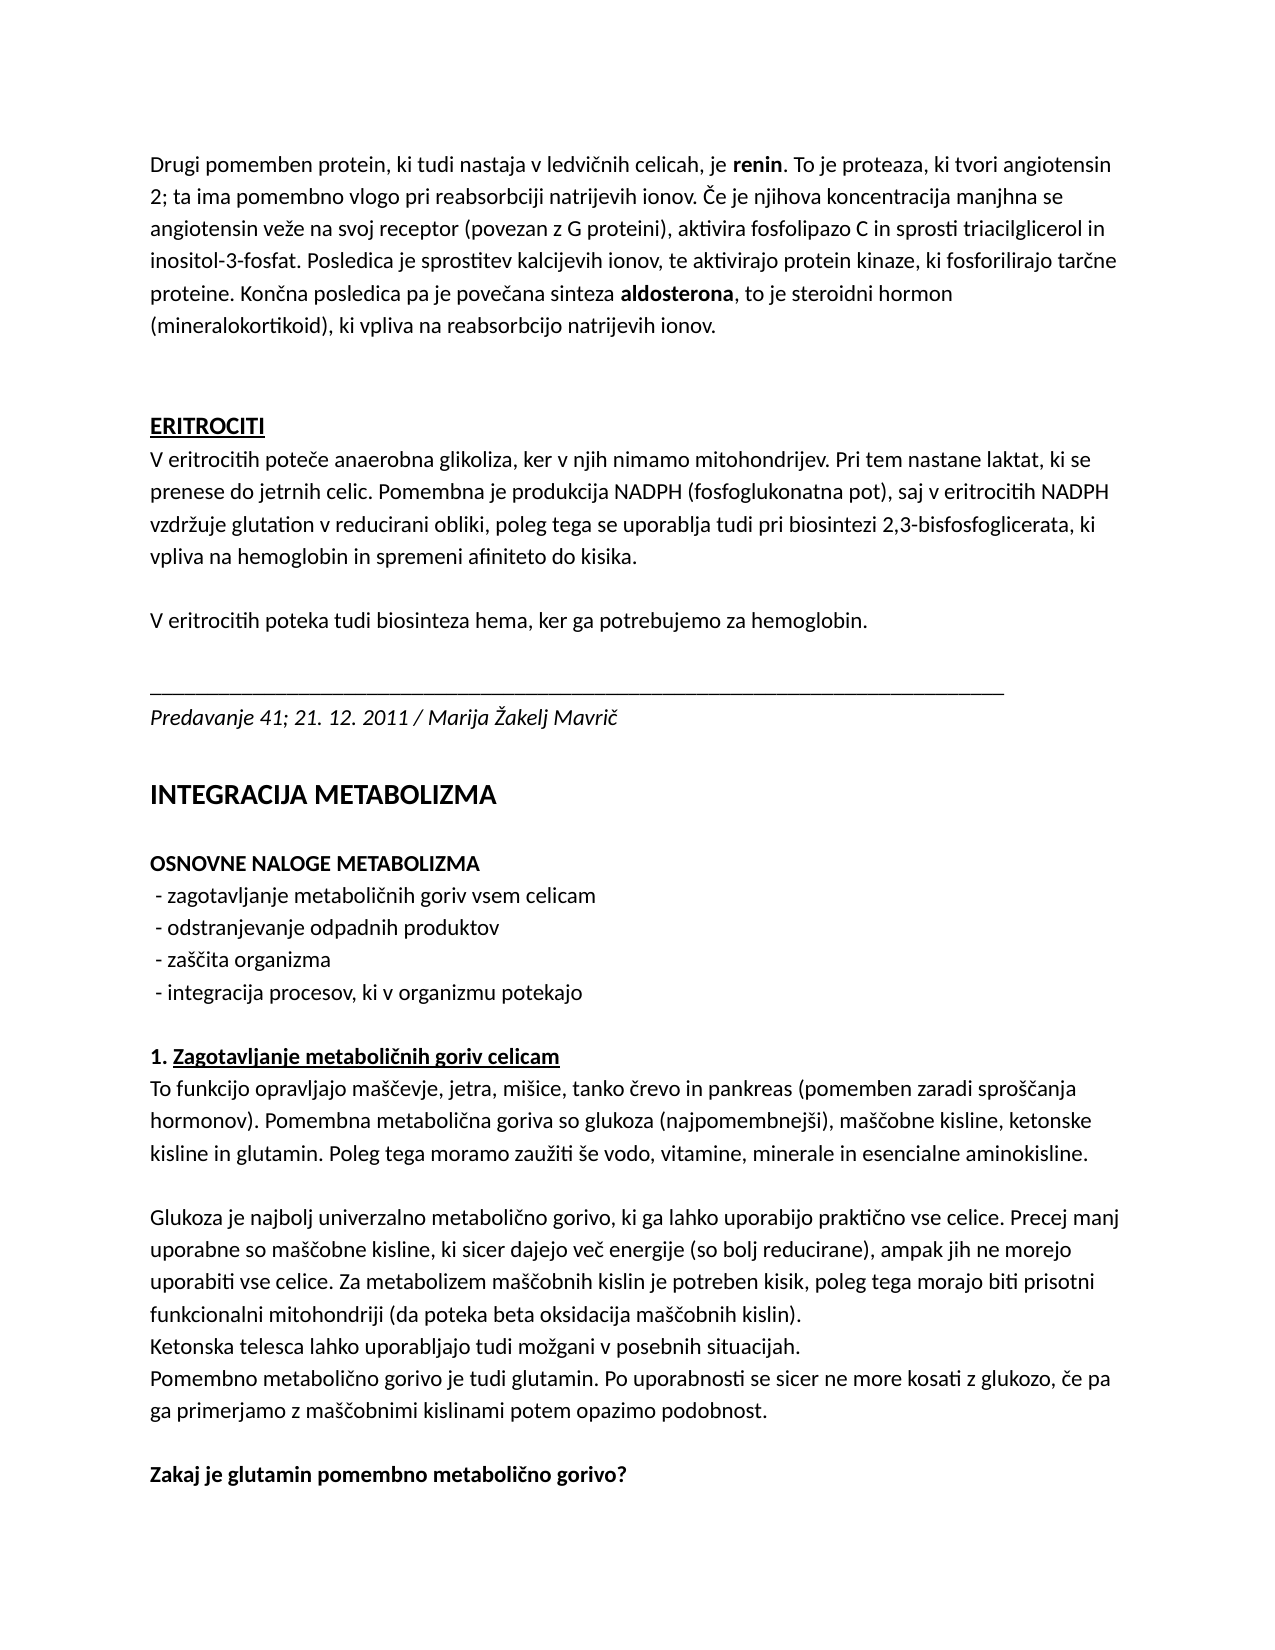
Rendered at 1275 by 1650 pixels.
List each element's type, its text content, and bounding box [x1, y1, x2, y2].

text - odstranjevanje odpadnih produktov [150, 913, 1125, 941]
text ERITROCITI [150, 410, 1125, 441]
text Drugi pomemben protein, ki tudi nastaja v ledvičnih celicah, je renin. To je proteaza, ki tvori angiotensin 2; ta ima pomembno vlogo pri reabsorbciji natrijevih ionov. Če je njihova koncentracija manjhna se angiotensin veže na svoj receptor (povezan z G proteini), aktivira fosfolipazo C in sprosti triacilglicerol in inositol-3-fosfat. Posledica je sprostitev kalcijevih ionov, te aktivirajo protein kinaze, ki fosforilirajo tarčne proteine. Končna posledica pa je povečana sinteza aldosterona, to je steroidni hormon (mineralokortikoid), ki vpliva na reabsorbcijo natrijevih ionov. [150, 150, 1125, 339]
text Zakaj je glutamin pomembno metabolično gorivo? [150, 1461, 1125, 1489]
text Glukoza je najbolj univerzalno metabolično gorivo, ki ga lahko uporabijo praktično vse celice. Precej manj uporabne so maščobne kisline, ki sicer dajejo več energije (so bolj reducirane), ampak jih ne morejo uporabiti vse celice. Za metabolizem maščobnih kislin je potreben kisik, poleg tega morajo biti prisotni funkcionalni mitohondriji (da poteka beta oksidacija maščobnih kislin). [150, 1203, 1125, 1328]
text V eritrocitih poteče anaerobna glikoliza, ker v njih nimamo mitohondrijev. Pri tem nastane laktat, ki se prenese do jetrnih celic. Pomembna je produkcija NADPH (fosfoglukonatna pot), saj v eritrocitih NADPH vzdržuje glutation v reducirani obliki, poleg tega se uporablja tudi pri biosintezi 2,3-bisfosfoglicerata, ki vpliva na hemoglobin in spremeni afiniteto do kisika. [150, 445, 1125, 570]
text - integracija procesov, ki v organizmu potekajo [150, 978, 1125, 1006]
text To funkcijo opravljajo maščevje, jetra, mišice, tanko črevo in pankreas (pomemben zaradi sproščanja hormonov). Pomembna metabolična goriva so glukoza (najpomembnejši), maščobne kisline, ketonske kisline in glutamin. Poleg tega moramo zaužiti še vodo, vitamine, minerale in esencialne aminokisline. [150, 1074, 1125, 1167]
text INTEGRACIJA METABOLIZMA [150, 776, 1125, 812]
text Pomembno metabolično gorivo je tudi glutamin. Po uporabnosti se sicer ne more kosati z glukozo, če pa ga primerjamo z maščobnimi kislinami potem opazimo podobnost. [150, 1364, 1125, 1424]
text Predavanje 41; 21. 12. 2011 / Marija Žakelj Mavrič [150, 703, 1125, 731]
text - zaščita organizma [150, 946, 1125, 974]
text - zagotavljanje metaboličnih goriv vsem celicam [150, 881, 1125, 909]
text 1. Zagotavljanje metaboličnih goriv celicam [150, 1042, 1125, 1070]
text ___________________________________________________________________________ [150, 671, 1125, 699]
text V eritrocitih poteka tudi biosinteza hema, ker ga potrebujemo za hemoglobin. [150, 606, 1125, 634]
text Ketonska telesca lahko uporabljajo tudi možgani v posebnih situacijah. [150, 1332, 1125, 1360]
text OSNOVNE NALOGE METABOLIZMA [150, 849, 1125, 877]
